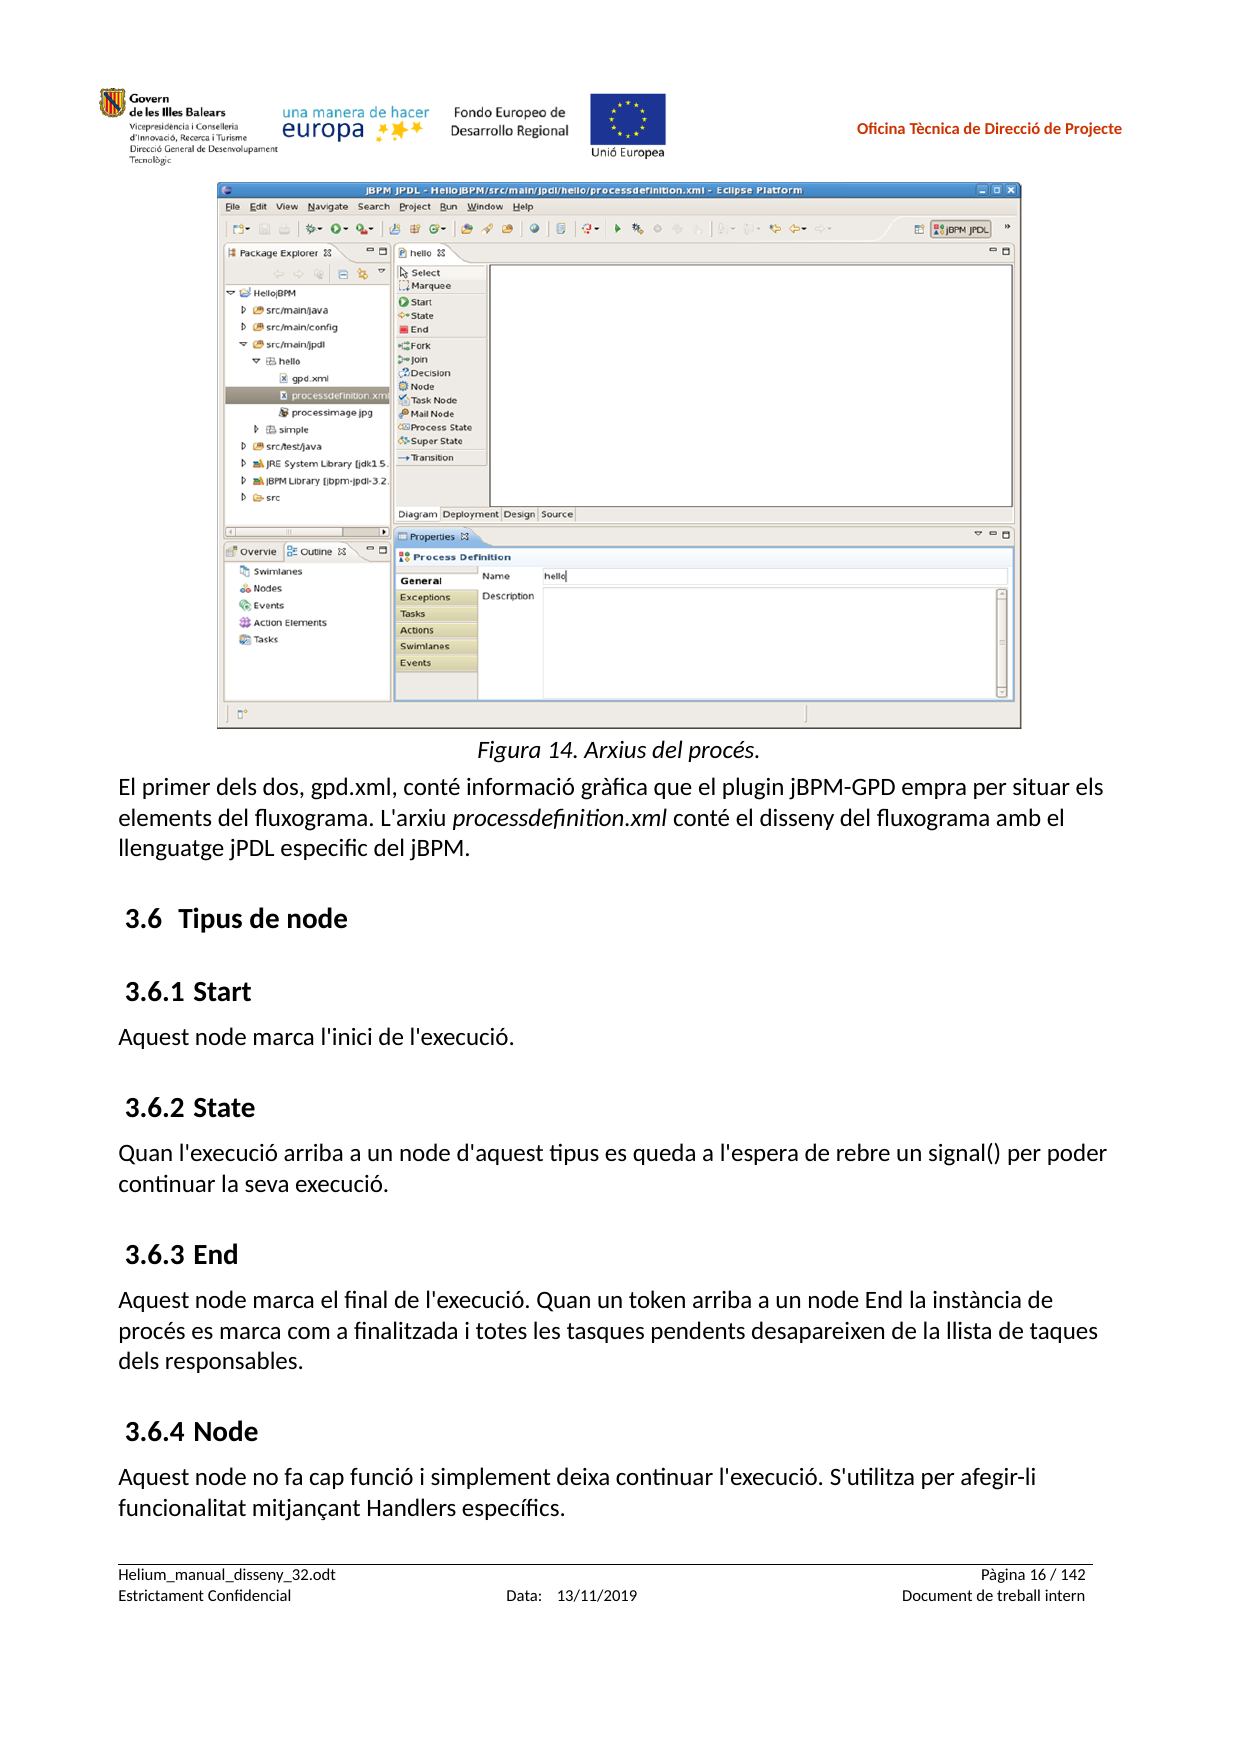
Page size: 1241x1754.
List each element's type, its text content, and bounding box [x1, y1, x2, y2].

picture [215, 180, 1025, 734]
text Aquest node marca el final de l'execució. Quan un token arriba a un node End la instància de procés es marca com a finalitzada i totes les tasques pendents desapareixen de la llista de taques dels responsables. [118, 1284, 1122, 1376]
picture [99, 87, 668, 166]
subtitle Start [118, 973, 1122, 1009]
text El primer dels dos, gpd.xml, conté informació gràfica que el plugin jBPM-GPD empra per situar els elements del fluxograma. L'arxiu processdefinition.xml conté el disseny del fluxograma amb el llenguatge jPDL especific del jBPM. [118, 168, 1122, 863]
subtitle State [118, 1089, 1122, 1125]
subtitle End [118, 1236, 1122, 1272]
text Aquest node no fa cap funció i simplement deixa continuar l'execució. S'utilitza per afegir-li funcionalitat mitjançant Handlers específics. [118, 1461, 1122, 1522]
text Figura 14. Arxius del procés. [175, 734, 1065, 764]
subtitle Tipus de node [118, 900, 1122, 936]
text Aquest node marca l'inici de l'execució. [118, 1021, 1122, 1052]
text Quan l'execució arriba a un node d'aquest tipus es queda a l'espera de rebre un signal() per poder continuar la seva execució. [118, 1138, 1122, 1199]
subtitle Node [118, 1413, 1122, 1449]
